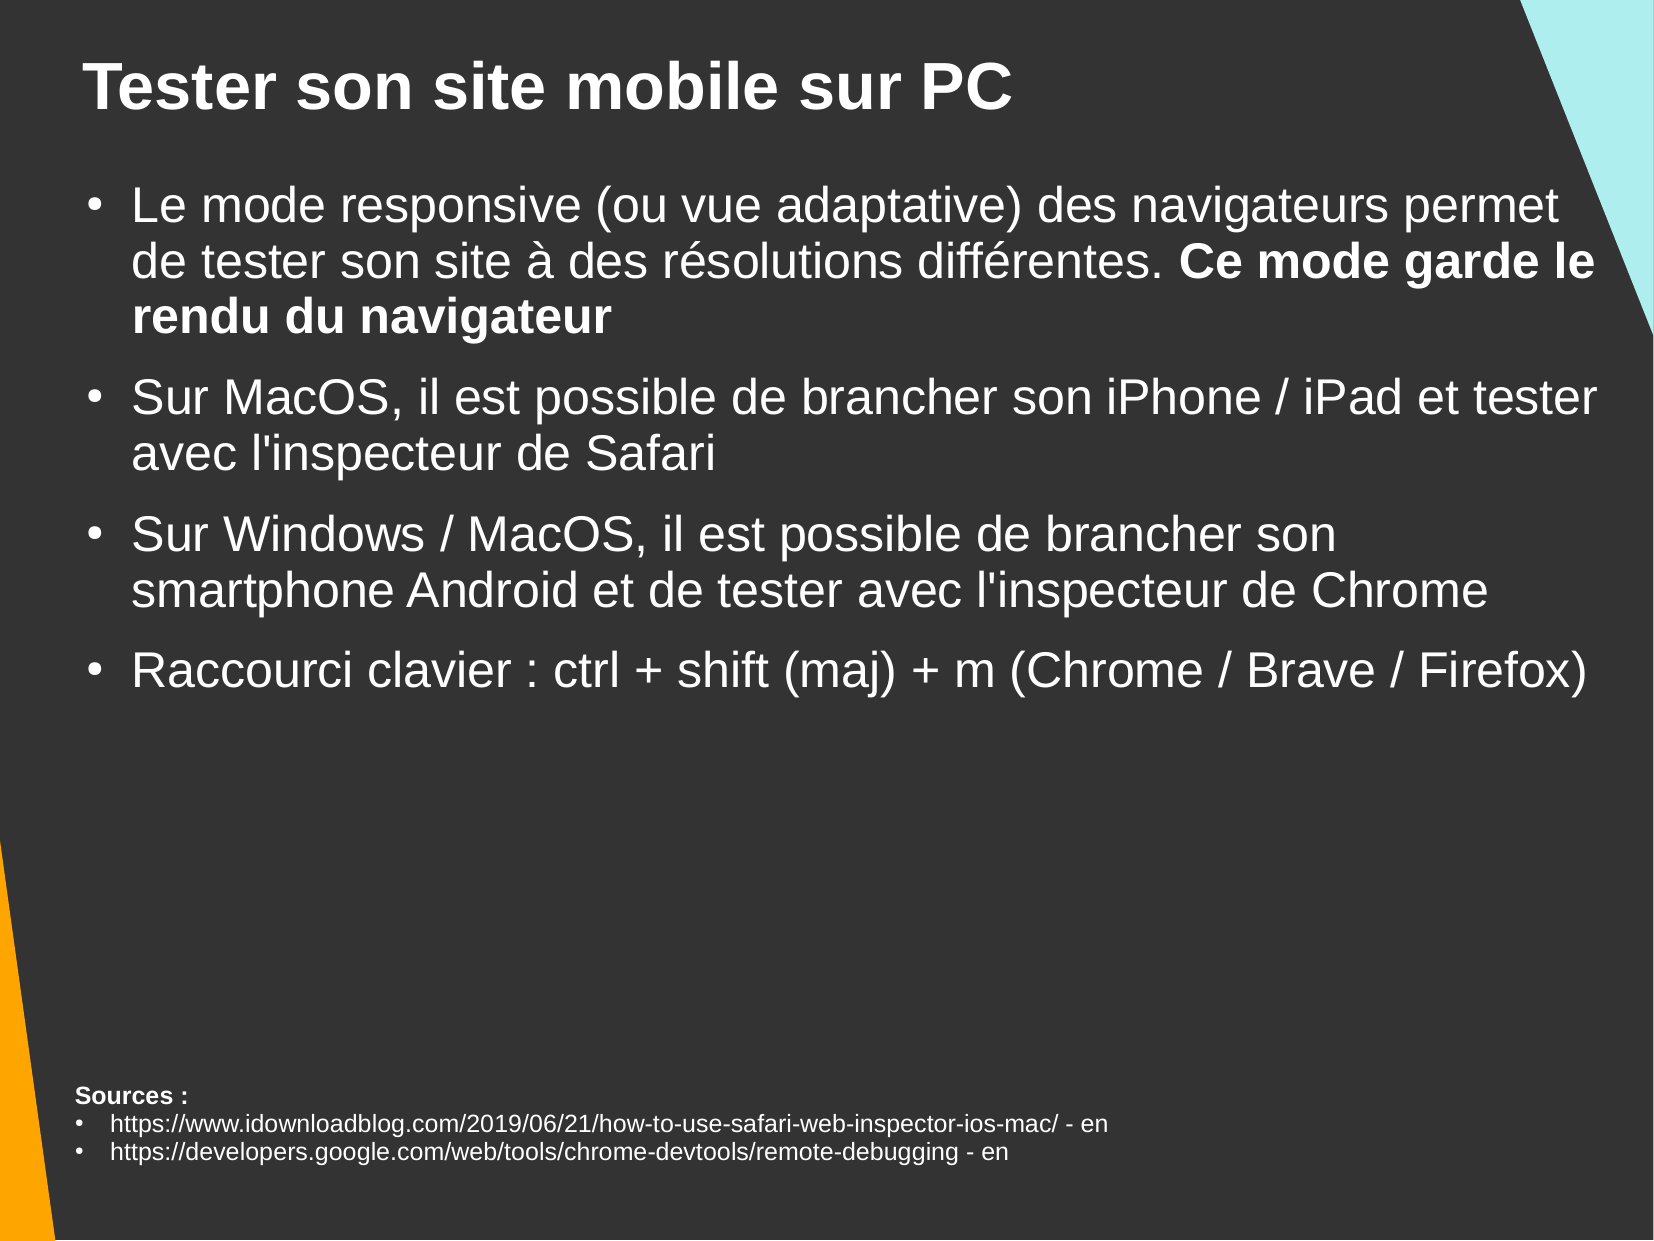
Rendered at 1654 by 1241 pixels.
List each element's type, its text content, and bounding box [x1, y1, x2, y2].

title Tester son site mobile sur PC [82, 49, 1569, 125]
list Le mode responsive (ou vue adaptative) des navigateurs permet de tester son site à des résolutions différentes. Ce mode garde le rendu du navigateur Sur MacOS, il est possible de brancher son iPhone / iPad et tester avec l'inspecteur de Safari Sur Windows / MacOS, il est possible de brancher son smartphone Android et de tester avec l'inspecteur de Chrome Raccourci clavier : ctrl + shift (maj) + m (Chrome / Brave / Firefox) [70, 177, 1605, 709]
text_box Sources : https://www.idownloadblog.com/2019/06/21/how-to-use-safari-web-inspector-ios-mac/ - en https://developers.google.com/web/tools/chrome-devtools/remote-debugging - en [60, 1074, 1654, 1182]
text_box [0, 840, 56, 1241]
text_box [1520, 0, 1654, 338]
